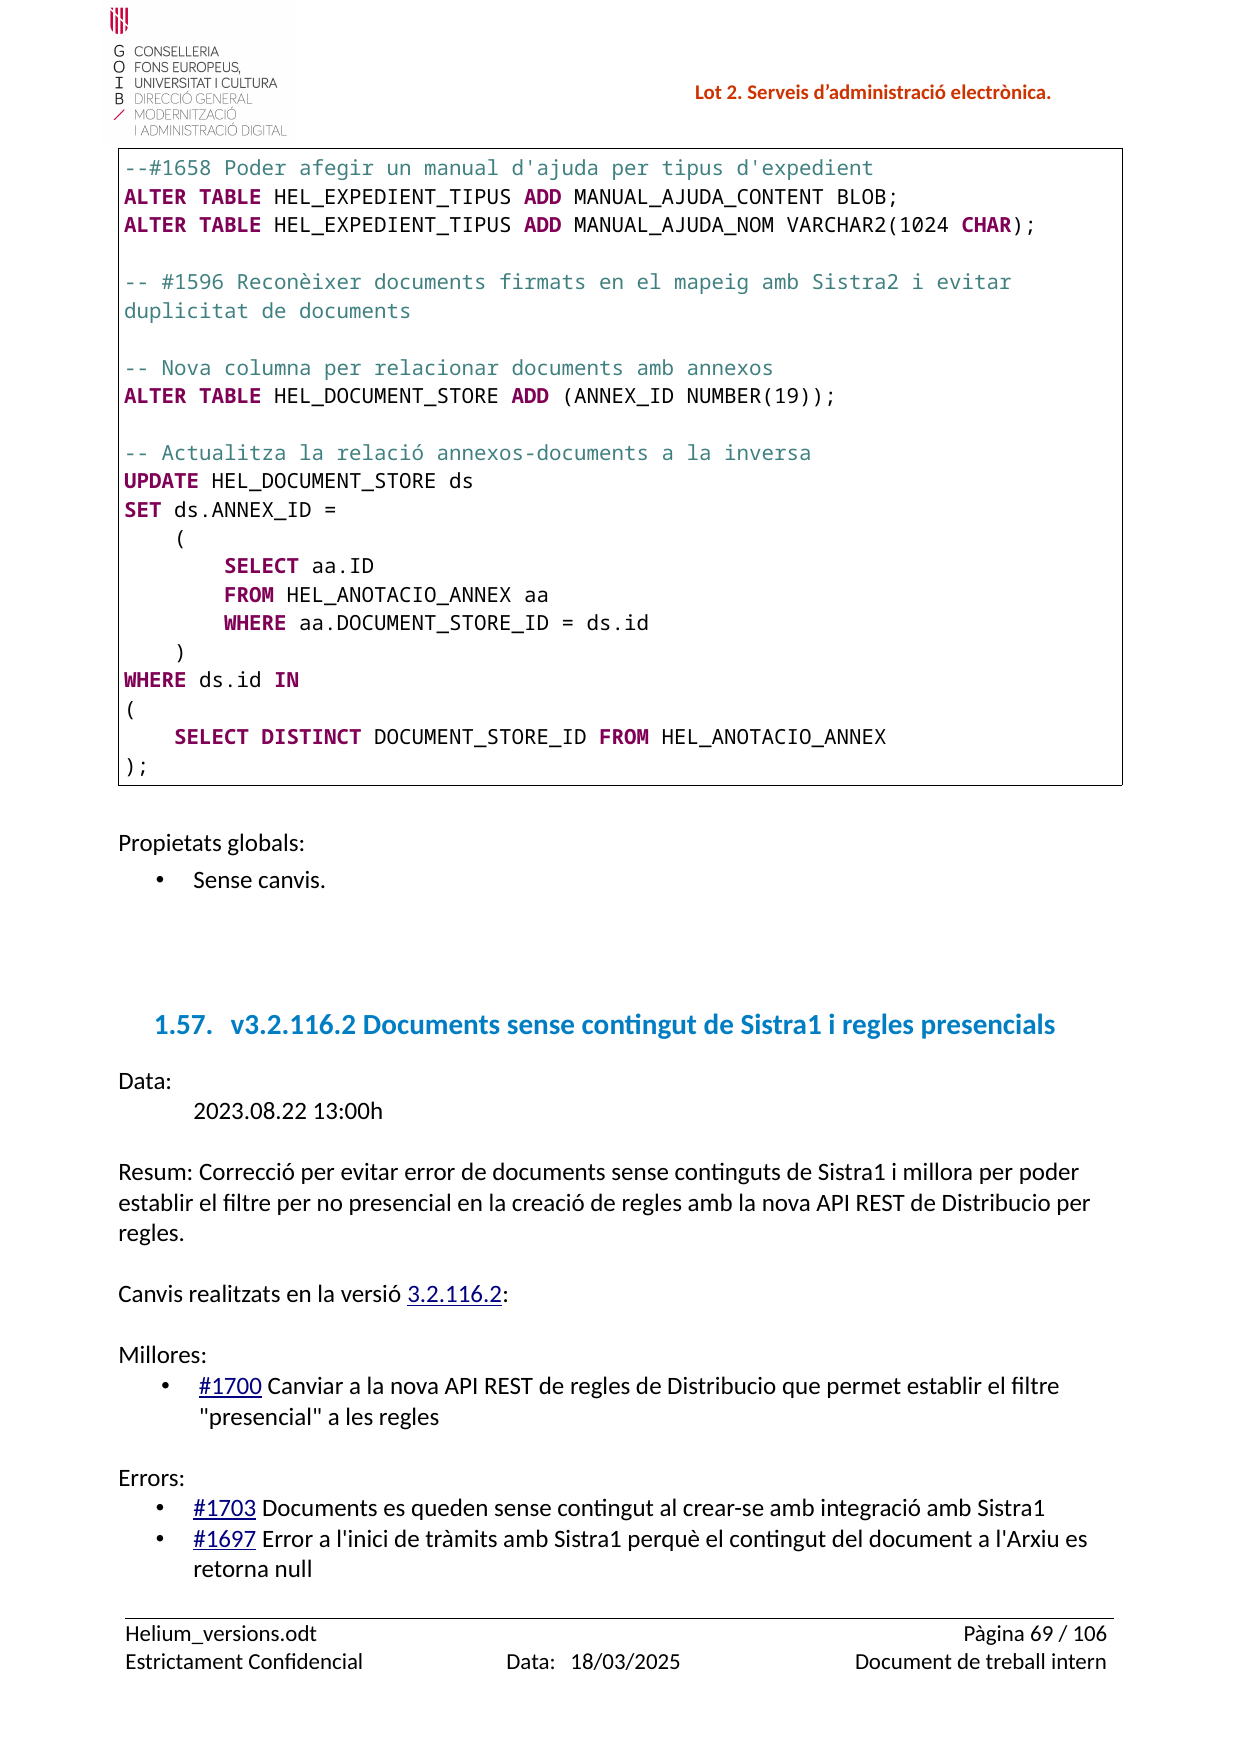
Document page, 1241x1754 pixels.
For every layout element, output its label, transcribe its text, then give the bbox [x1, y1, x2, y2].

text Errors: [118, 1462, 1122, 1492]
list #1697 Error a l'inici de tràmits amb Sistra1 perquè el contingut del document a l'Arxiu es retorna null [156, 1523, 1122, 1584]
text Millores: [118, 1340, 1122, 1370]
text Canvis realitzats en la versió 3.2.116.2: [118, 1279, 1122, 1309]
list Sense canvis. [156, 864, 1122, 894]
list #1703 Documents es queden sense contingut al crear-se amb integració amb Sistra1 [156, 1492, 1122, 1523]
picture [100, 0, 297, 144]
text 2023.08.22 13:00h [118, 1096, 1122, 1126]
table_header --#1658 Poder afegir un manual d'ajuda per tipus d'expedient ALTER TABLE HEL_EXPEDIENT_TIPUS ADD MANUAL_AJUDA_CONTENT BLOB; ALTER TABLE HEL_EXPEDIENT_TIPUS ADD MANUAL_AJUDA_NOM VARCHAR2(1024 CHAR); -- #1596 Reconèixer documents firmats en el mapeig amb Sistra2 i evitar duplicitat de documents -- Nova columna per relacionar documents amb annexos ALTER TABLE HEL_DOCUMENT_STORE ADD (ANNEX_ID NUMBER(19)); -- Actualitza la relació annexos-documents a la inversa UPDATE HEL_DOCUMENT_STORE ds SET ds.ANNEX_ID = ( SELECT aa.ID FROM HEL_ANOTACIO_ANNEX aa WHERE aa.DOCUMENT_STORE_ID = ds.id ) WHERE ds.id IN ( SELECT DISTINCT DOCUMENT_STORE_ID FROM HEL_ANOTACIO_ANNEX ); [119, 149, 1122, 785]
text Resum: Correcció per evitar error de documents sense continguts de Sistra1 i millora per poder establir el filtre per no presencial en la creació de regles amb la nova API REST de Distribucio per regles. [118, 1157, 1122, 1248]
text Propietats globals: [118, 827, 1122, 858]
list #1700 Canviar a la nova API REST de regles de Distribucio que permet establir el filtre "presencial" a les regles [161, 1370, 1122, 1431]
subtitle v3.2.116.2 Documents sense contingut de Sistra1 i regles presencials [153, 1006, 1122, 1041]
text Data: [118, 1065, 1122, 1096]
